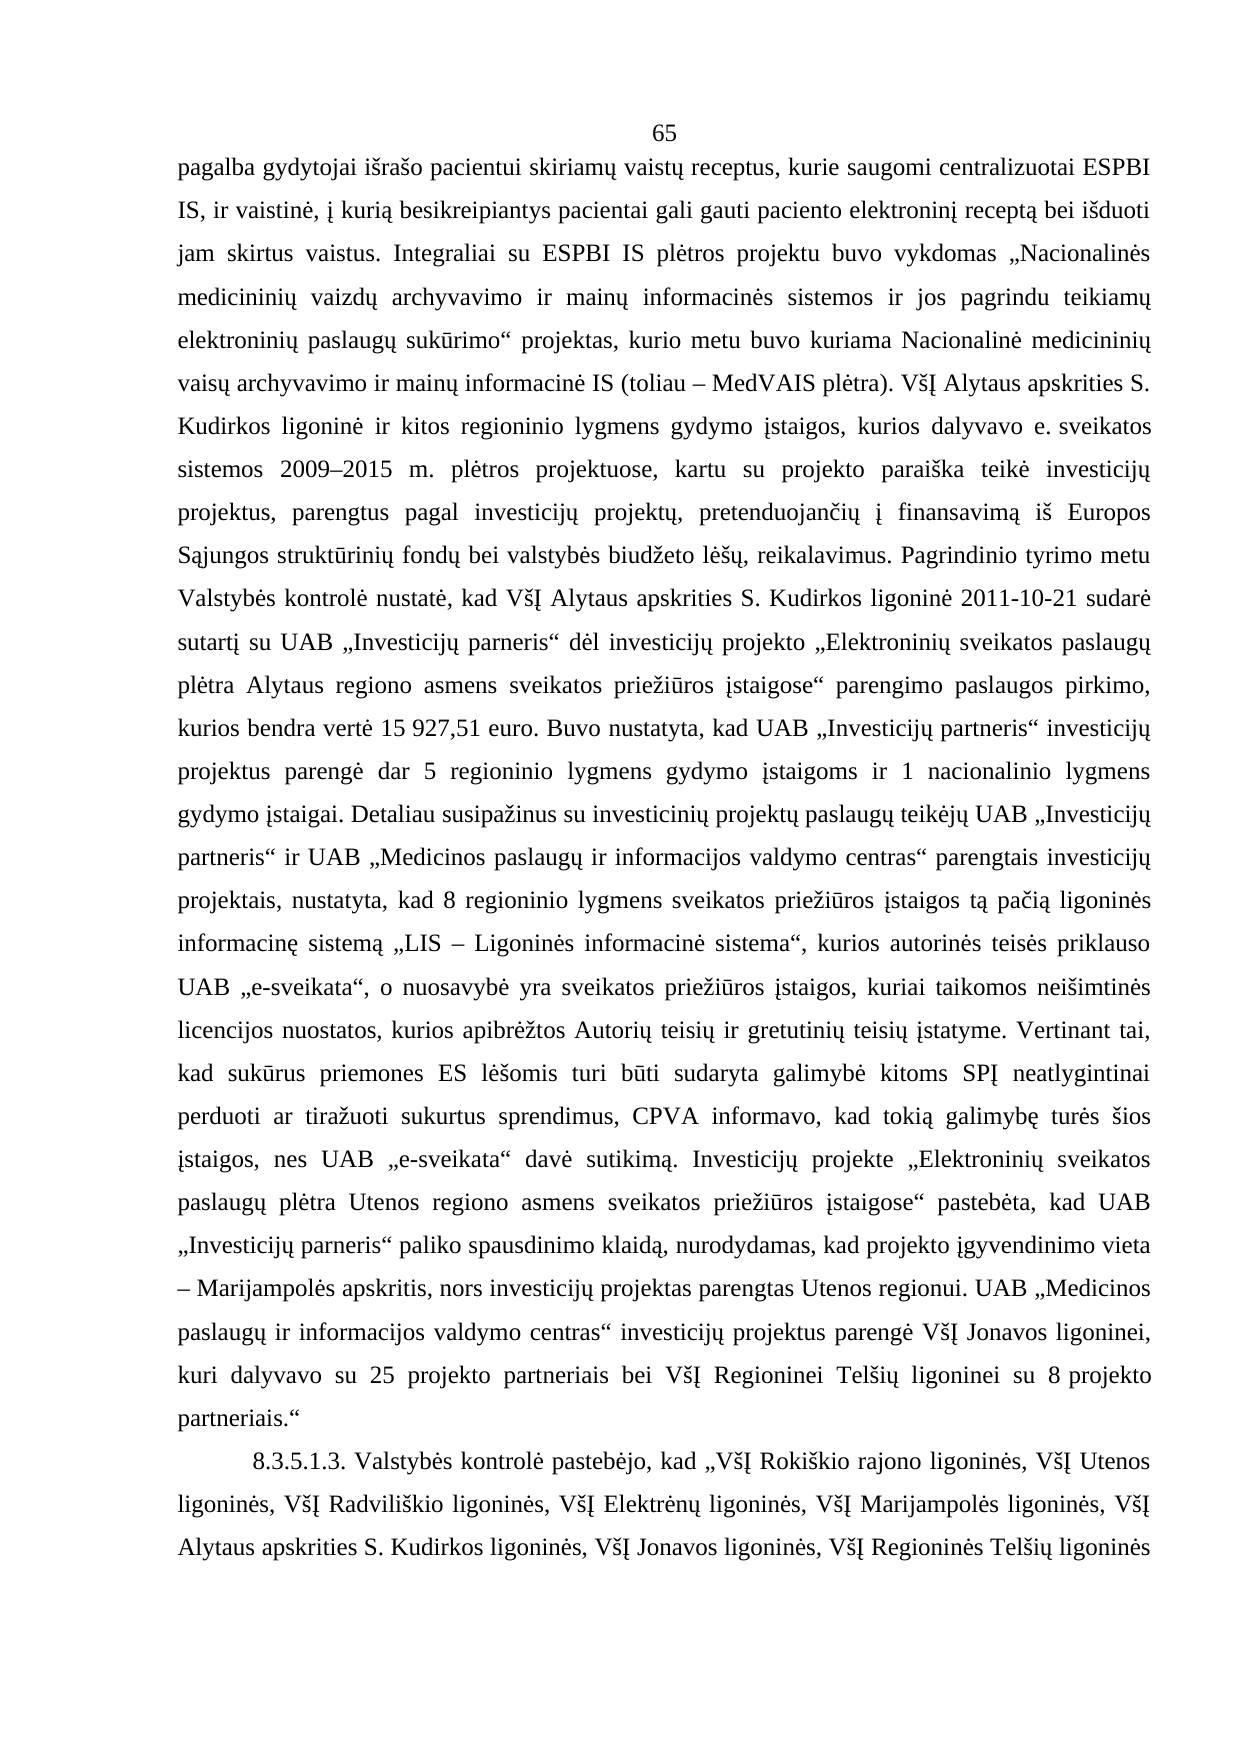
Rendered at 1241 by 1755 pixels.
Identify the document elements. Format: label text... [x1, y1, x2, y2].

text pagalba gydytojai išrašo pacientui skiriamų vaistų receptus, kurie saugomi centralizuotai ESPBI IS, ir vaistinė, į kurią besikreipiantys pacientai gali gauti paciento elektroninį receptą bei išduoti jam skirtus vaistus. Integraliai su ESPBI IS plėtros projektu buvo vykdomas „Nacionalinės medicininių vaizdų archyvavimo ir mainų informacinės sistemos ir jos pagrindu teikiamų elektroninių paslaugų sukūrimo“ projektas, kurio metu buvo kuriama Nacionalinė medicininių vaisų archyvavimo ir mainų informacinė IS (toliau – MedVAIS plėtra). VšĮ Alytaus apskrities S. Kudirkos ligoninė ir kitos regioninio lygmens gydymo įstaigos, kurios dalyvavo e. sveikatos sistemos 2009–2015 m. plėtros projektuose, kartu su projekto paraiška teikė investicijų projektus, parengtus pagal investicijų projektų, pretenduojančių į finansavimą iš Europos Sąjungos struktūrinių fondų bei valstybės biudžeto lėšų, reikalavimus. Pagrindinio tyrimo metu Valstybės kontrolė nustatė, kad VšĮ Alytaus apskrities S. Kudirkos ligoninė 2011-10-21 sudarė sutartį su UAB „Investicijų parneris“ dėl investicijų projekto „Elektroninių sveikatos paslaugų plėtra Alytaus regiono asmens sveikatos priežiūros įstaigose“ parengimo paslaugos pirkimo, kurios bendra vertė 15 927,51 euro. Buvo nustatyta, kad UAB „Investicijų partneris“ investicijų projektus parengė dar 5 regioninio lygmens gydymo įstaigoms ir 1 nacionalinio lygmens gydymo įstaigai. Detaliau susipažinus su investicinių projektų paslaugų teikėjų UAB „Investicijų partneris“ ir UAB „Medicinos paslaugų ir informacijos valdymo centras“ parengtais investicijų projektais, nustatyta, kad 8 regioninio lygmens sveikatos priežiūros įstaigos tą pačią ligoninės informacinę sistemą „LIS – Ligoninės informacinė sistema“, kurios autorinės teisės priklauso UAB „e-sveikata“, o nuosavybė yra sveikatos priežiūros įstaigos, kuriai taikomos neišimtinės licencijos nuostatos, kurios apibrėžtos Autorių teisių ir gretutinių teisių įstatyme. Vertinant tai, kad sukūrus priemones ES lėšomis turi būti sudaryta galimybė kitoms SPĮ neatlygintinai perduoti ar tiražuoti sukurtus sprendimus, CPVA informavo, kad tokią galimybę turės šios įstaigos, nes UAB „e-sveikata“ davė sutikimą. Investicijų projekte „Elektroninių sveikatos paslaugų plėtra Utenos regiono asmens sveikatos priežiūros įstaigose“ pastebėta, kad UAB „Investicijų parneris“ paliko spausdinimo klaidą, nurodydamas, kad projekto įgyvendinimo vieta – Marijampolės apskritis, nors investicijų projektas parengtas Utenos regionui. UAB „Medicinos paslaugų ir informacijos valdymo centras“ investicijų projektus parengė VšĮ Jonavos ligoninei, kuri dalyvavo su 25 projekto partneriais bei VšĮ Regioninei Telšių ligoninei su 8 projekto partneriais.“ [177, 152, 1152, 1432]
text 8.3.5.1.3. Valstybės kontrolė pastebėjo, kad „VšĮ Rokiškio rajono ligoninės, VšĮ Utenos ligoninės, VšĮ Radviliškio ligoninės, VšĮ Elektrėnų ligoninės, VšĮ Marijampolės ligoninės, VšĮ Alytaus apskrities S. Kudirkos ligoninės, VšĮ Jonavos ligoninės, VšĮ Regioninės Telšių ligoninės [177, 1446, 1152, 1561]
